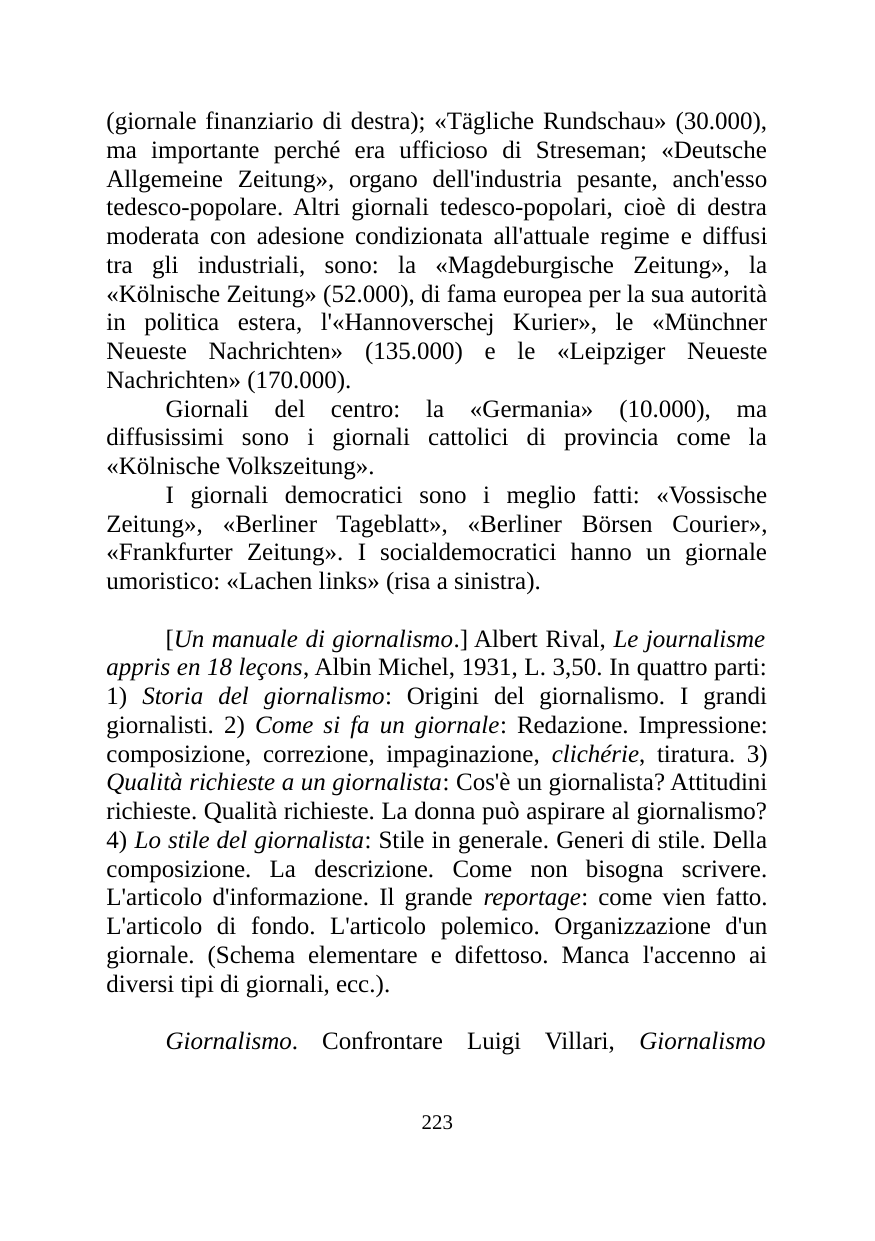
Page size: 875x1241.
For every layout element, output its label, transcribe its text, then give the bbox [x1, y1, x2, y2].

text (giornale finanziario di destra); «Tägliche Rundschau» (30.000), ma importante perché era ufficioso di Streseman; «Deutsche Allgemeine Zeitung», organo dell'industria pesante, anch'esso tedesco-popolare. Altri giornali tedesco-popolari, cioè di destra moderata con adesione condizionata all'attuale regime e diffusi tra gli industriali, sono: la «Magdeburgische Zeitung», la «Kölnische Zeitung» (52.000), di fama europea per la sua autorità in politica estera, l'«Hannoverschej Kurier», le «Münchner Neueste Nachrichten» (135.000) e le «Leipziger Neueste Nachrichten» (170.000). [106, 106, 768, 394]
text [Un manuale di giornalismo.] Albert Rival, Le journalisme appris en 18 leçons, Albin Michel, 1931, L. 3,50. In quattro parti: 1) Storia del giornalismo: Origini del giornalismo. I grandi giornalisti. 2) Come si fa un giornale: Redazione. Impressione: composizione, correzione, impaginazione, clichérie, tiratura. 3) Qualità richieste a un giornalista: Cos'è un giornalista? Attitudini richieste. Qualità richieste. La donna può aspirare al giornalismo? 4) Lo stile del giornalista: Stile in generale. Generi di stile. Della composizione. La descrizione. Come non bisogna scrivere. L'articolo d'informazione. Il grande reportage: come vien fatto. L'articolo di fondo. L'articolo polemico. Organizzazione d'un giornale. (Schema elementare e difettoso. Manca l'accenno ai diversi tipi di giornali, ecc.). [106, 624, 768, 997]
text I giornali democratici sono i meglio fatti: «Vossische Zeitung», «Berliner Tageblatt», «Berliner Börsen Courier», «Frankfurter Zeitung». I socialdemocratici hanno un giornale umoristico: «Lachen links» (risa a sinistra). [106, 480, 768, 595]
text Giornali del centro: la «Germania» (10.000), ma diffusissimi sono i giornali cattolici di provincia come la «Kölnische Volkszeitung». [106, 394, 768, 480]
text Giornalismo. Confrontare Luigi Villari, Giornalismo [106, 1026, 768, 1055]
